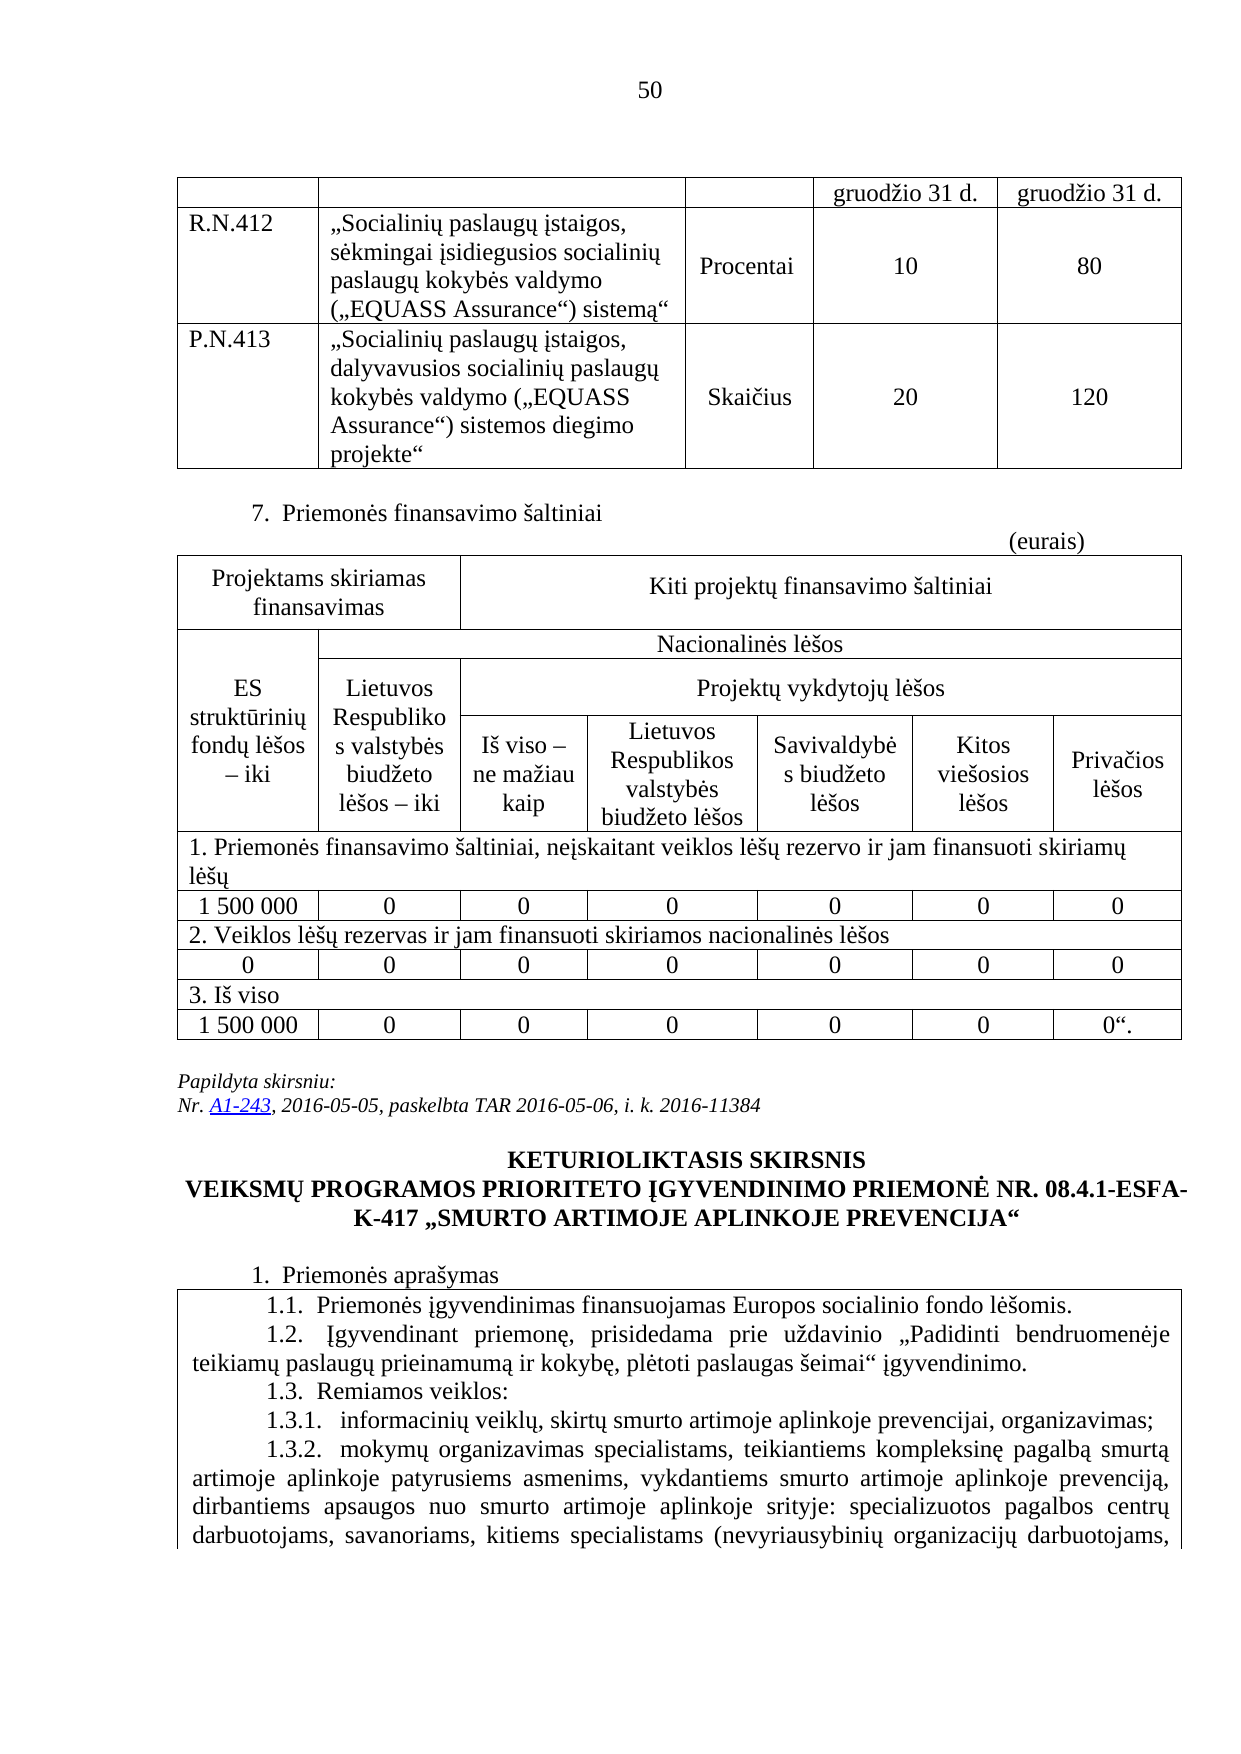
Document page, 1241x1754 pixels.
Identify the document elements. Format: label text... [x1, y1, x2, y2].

table_cell 120 [998, 324, 1181, 468]
table_cell Iš viso – ne mažiau kaip [461, 716, 587, 831]
table_header Kiti projektų finansavimo šaltiniai [461, 556, 1181, 628]
table_cell „Socialinių paslaugų įstaigos, sėkmingai įsidiegusios socialinių paslaugų kokybės valdymo („EQUASS Assurance“) sistemą“ [319, 208, 685, 323]
table_cell Lietuvos Respublikos valstybės biudžeto lėšos [588, 716, 757, 831]
table_cell 3. Iš viso [178, 980, 1181, 1009]
table_cell 0 [319, 950, 460, 979]
table_cell 0 [758, 1010, 912, 1039]
table_cell 1.3. Remiamos veiklos: 1.3.1. informacinių veiklų, skirtų smurto artimoje aplinkoje prevencijai, organizavimas; 1.3.2. mokymų organizavimas specialistams, teikiantiems kompleksinę pagalbą smurtą artimoje aplinkoje patyrusiems asmenims, vykdantiems smurto artimoje aplinkoje prevenciją, dirbantiems apsaugos nuo smurto artimoje aplinkoje srityje: specializuotos pagalbos centrų darbuotojams, savanoriams, kitiems specialistams (nevyriausybinių organizacijų darbuotojams, [178, 1376, 1181, 1549]
table_cell Skaičius [686, 324, 813, 468]
text 1. Priemonės aprašymas [251, 1260, 1196, 1289]
table_header 1.1. Priemonės įgyvendinimas finansuojamas Europos socialinio fondo lėšomis. [178, 1290, 1181, 1319]
table_header [178, 178, 318, 207]
table_header Projektams skiriamas finansavimas [178, 556, 460, 628]
table_cell 0 [1054, 891, 1181, 919]
table_header gruodžio 31 d. [998, 178, 1181, 207]
table_cell 10 [814, 208, 997, 323]
table_cell 0 [319, 891, 460, 919]
table_header gruodžio 31 d. [814, 178, 997, 207]
text Nr. A1-243, 2016-05-05, paskelbta TAR 2016-05-06, i. k. 2016-11384 [177, 1093, 1196, 1117]
table_cell 0 [758, 950, 912, 979]
table_cell 0 [461, 891, 587, 919]
table_cell 0 [461, 1010, 587, 1039]
table_cell 1 500 000 [178, 891, 318, 919]
table_cell 80 [998, 208, 1181, 323]
table_cell Savivaldybės biudžeto lėšos [758, 716, 912, 831]
text (eurais) [177, 526, 1196, 555]
table_cell 0 [461, 950, 587, 979]
table_cell 1 500 000 [178, 1010, 318, 1039]
table_cell 0 [319, 1010, 460, 1039]
table_cell ES struktūrinių fondų lėšos – iki [178, 630, 318, 831]
table_cell 0 [1054, 950, 1181, 979]
table_cell 0 [913, 891, 1053, 919]
table_cell 2. Veiklos lėšų rezervas ir jam finansuoti skiriamos nacionalinės lėšos [178, 921, 1181, 949]
table_cell Nacionalinės lėšos [319, 630, 1181, 658]
table_cell 0 [588, 950, 757, 979]
table_cell 0 [588, 891, 757, 919]
table_cell 0“. [1054, 1010, 1181, 1039]
table_cell 1.2. Įgyvendinant priemonę, prisidedama prie uždavinio „Padidinti bendruomenėje teikiamų paslaugų prieinamumą ir kokybę, plėtoti paslaugas šeimai“ įgyvendinimo. [178, 1319, 1181, 1376]
text 7. Priemonės finansavimo šaltiniai [251, 498, 1196, 526]
text VEIKSMŲ PROGRAMOS PRIORITETO ĮGYVENDINIMO PRIEMONĖ NR. 08.4.1-ESFA-K-417 „SMURTO ARTIMOJE APLINKOJE PREVENCIJA“ [177, 1174, 1196, 1232]
text Papildyta skirsniu: [177, 1068, 1196, 1093]
table_cell Lietuvos Respublikos valstybės biudžeto lėšos – iki [319, 659, 460, 831]
table_cell Projektų vykdytojų lėšos [461, 659, 1181, 715]
table_cell Procentai [686, 208, 813, 323]
table_cell 0 [758, 891, 912, 919]
table_cell 0 [913, 1010, 1053, 1039]
table_cell Privačios lėšos [1054, 716, 1181, 831]
text KETURIOLIKTASIS SKIRSNIS [177, 1145, 1196, 1174]
table_cell 20 [814, 324, 997, 468]
table_cell „Socialinių paslaugų įstaigos, dalyvavusios socialinių paslaugų kokybės valdymo („EQUASS Assurance“) sistemos diegimo projekte“ [319, 324, 685, 468]
table_header [686, 178, 813, 207]
table_cell P.N.413 [178, 324, 318, 468]
table_cell 0 [913, 950, 1053, 979]
table_cell R.N.412 [178, 208, 318, 323]
table_cell 0 [178, 950, 318, 979]
table_cell 0 [588, 1010, 757, 1039]
table_cell 1. Priemonės finansavimo šaltiniai, neįskaitant veiklos lėšų rezervo ir jam finansuoti skiriamų lėšų [178, 832, 1181, 890]
table_cell Kitos viešosios lėšos [913, 716, 1053, 831]
table_header [319, 178, 685, 207]
